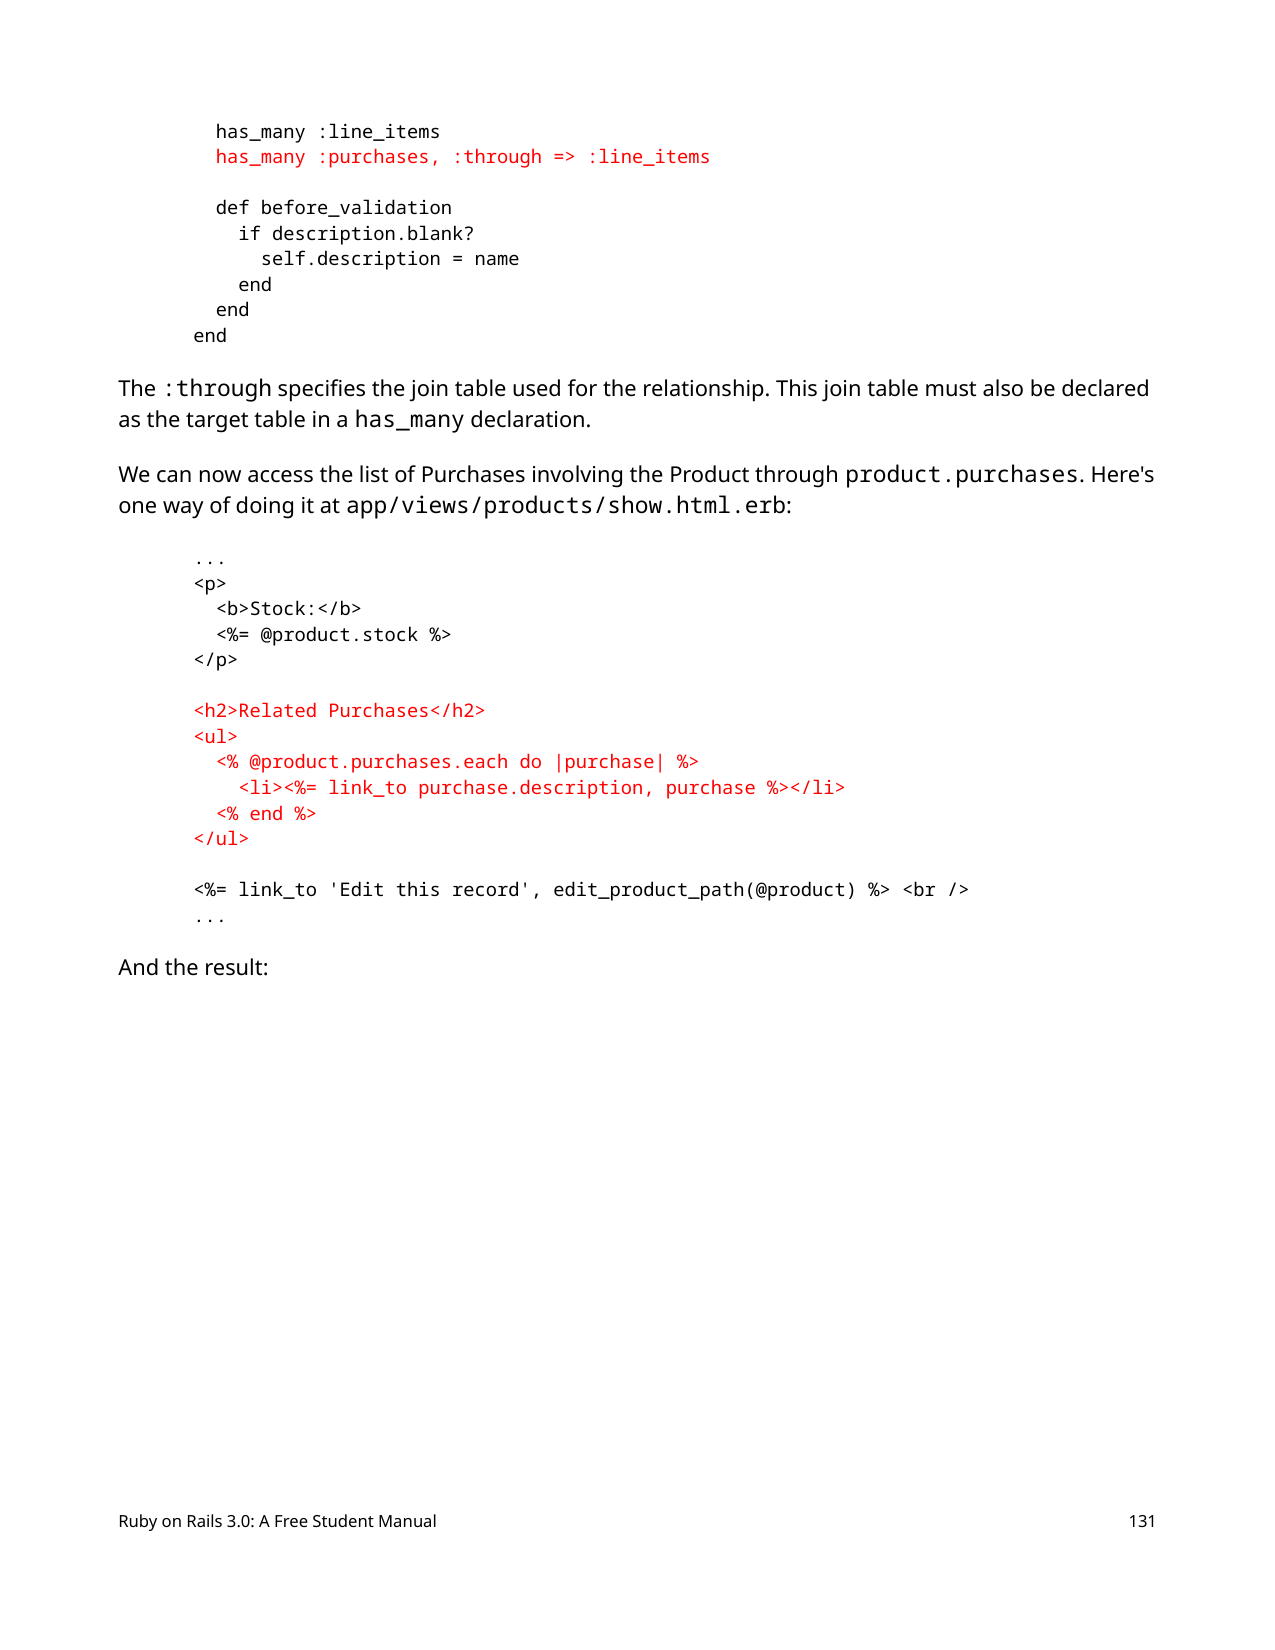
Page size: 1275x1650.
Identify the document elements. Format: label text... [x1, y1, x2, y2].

text And the result: [118, 951, 1157, 981]
text has_many :line_items has_many :purchases, :through => :line_items def before_validation if description.blank? self.description = name end end end [193, 118, 1157, 348]
text We can now access the list of Purchases involving the Product through product.purchases. Here's one way of doing it at app/views/products/show.html.erb: [118, 458, 1157, 521]
text The :through specifies the join table used for the relationship. This join table must also be declared as the target table in a has_many declaration. [118, 372, 1157, 434]
text ... <p> <b>Stock:</b> <%= @product.stock %> </p> <h2>Related Purchases</h2> <ul> <% @product.purchases.each do |purchase| %> <li><%= link_to purchase.description, purchase %></li> <% end %> </ul> <%= link_to 'Edit this record', edit_product_path(@product) %> <br /> ... [193, 545, 1157, 927]
